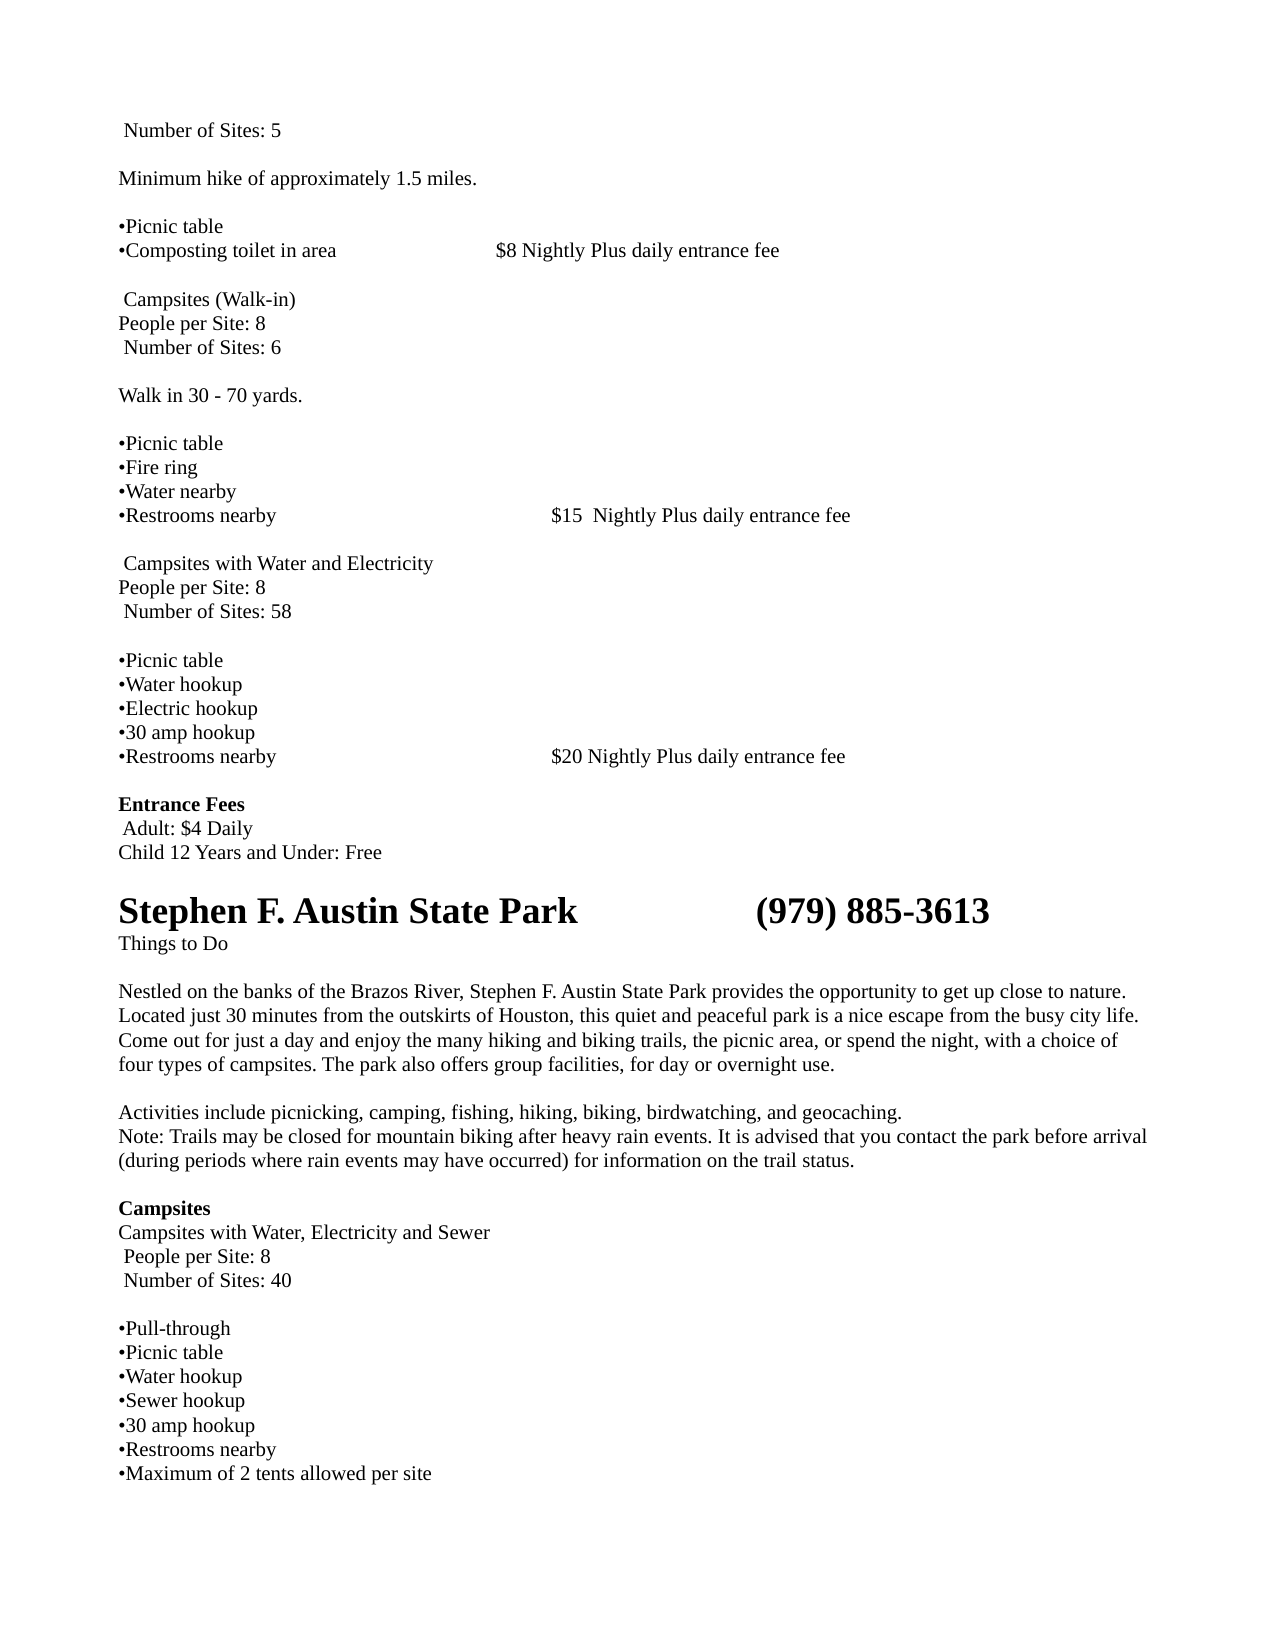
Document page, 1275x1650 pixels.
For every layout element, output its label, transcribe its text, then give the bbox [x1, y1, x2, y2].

text People per Site: 8 [118, 575, 1157, 599]
text •Restrooms nearby [118, 1437, 1157, 1461]
text •Composting toilet in area $8 Nightly Plus daily entrance fee [118, 238, 1157, 262]
text Campsites with Water, Electricity and Sewer [118, 1220, 1157, 1244]
text •Pull-through [118, 1316, 1157, 1340]
text Number of Sites: 40 [118, 1268, 1157, 1292]
text •Electric hookup [118, 696, 1157, 720]
text •Water nearby [118, 479, 1157, 503]
text Nestled on the banks of the Brazos River, Stephen F. Austin State Park provides the opportunity to get up close to nature. Located just 30 minutes from the outskirts of Houston, this quiet and peaceful park is a nice escape from the busy city life. Come out for just a day and enjoy the many hiking and biking trails, the picnic area, or spend the night, with a choice of four types of campsites. The park also offers group facilities, for day or overnight use. [118, 979, 1157, 1076]
text Number of Sites: 5 [118, 118, 1157, 142]
text Campsites (Walk-in) [118, 287, 1157, 311]
text Number of Sites: 6 [118, 335, 1157, 359]
text •Sewer hookup [118, 1388, 1157, 1412]
text •Fire ring [118, 455, 1157, 479]
text Number of Sites: 58 [118, 599, 1157, 623]
text •30 amp hookup [118, 720, 1157, 744]
text Entrance Fees [118, 792, 1157, 816]
text •Water hookup [118, 1364, 1157, 1388]
text Adult: $4 Daily [118, 816, 1157, 840]
text •Water hookup [118, 672, 1157, 696]
text •Picnic table [118, 431, 1157, 455]
text Stephen F. Austin State Park (979) 885-3613 [118, 888, 1157, 931]
text •Restrooms nearby $15 Nightly Plus daily entrance fee [118, 503, 1157, 527]
text People per Site: 8 [118, 1244, 1157, 1268]
text •Picnic table [118, 647, 1157, 672]
text •30 amp hookup [118, 1412, 1157, 1437]
text Things to Do [118, 931, 1157, 955]
text Minimum hike of approximately 1.5 miles. [118, 166, 1157, 190]
text •Picnic table [118, 1340, 1157, 1364]
text Note: Trails may be closed for mountain biking after heavy rain events. It is advised that you contact the park before arrival (during periods where rain events may have occurred) for information on the trail status. [118, 1124, 1157, 1172]
text People per Site: 8 [118, 311, 1157, 335]
text •Maximum of 2 tents allowed per site [118, 1461, 1157, 1485]
text •Picnic table [118, 214, 1157, 238]
text •Restrooms nearby $20 Nightly Plus daily entrance fee [118, 744, 1157, 768]
text Walk in 30 - 70 yards. [118, 383, 1157, 407]
text Activities include picnicking, camping, fishing, hiking, biking, birdwatching, and geocaching. [118, 1100, 1157, 1124]
text Campsites with Water and Electricity [118, 551, 1157, 575]
text Campsites [118, 1196, 1157, 1220]
text Child 12 Years and Under: Free [118, 840, 1157, 864]
